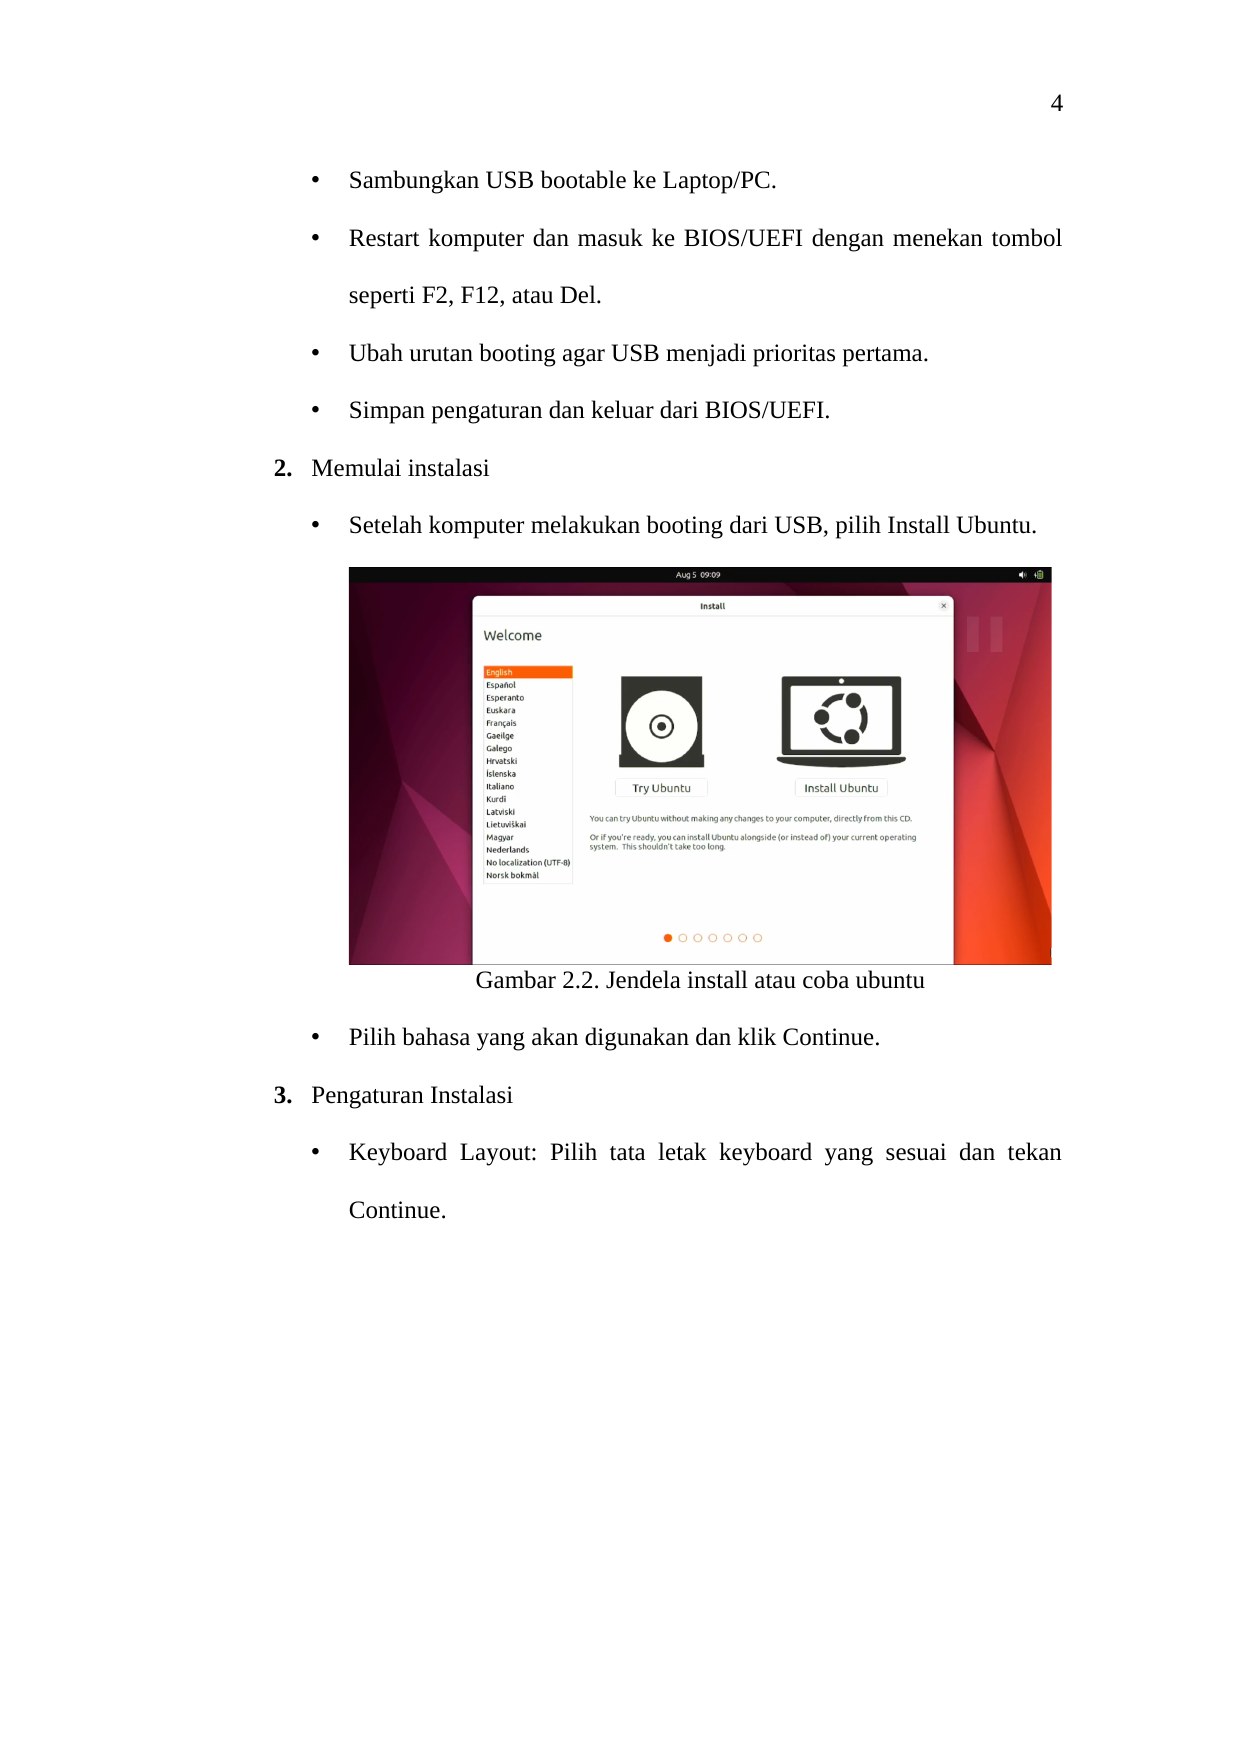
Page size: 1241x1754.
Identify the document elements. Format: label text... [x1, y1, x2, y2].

list Pilih bahasa yang akan digunakan dan klik Continue. [311, 1022, 1063, 1051]
list Memulai instalasi [274, 453, 1063, 482]
list Restart komputer dan masuk ke BIOS/UEFI dengan menekan tombol seperti F2, F12, atau Del. [311, 223, 1063, 309]
list Simpan pengaturan dan keluar dari BIOS/UEFI. [311, 395, 1063, 424]
list Setelah komputer melakukan booting dari USB, pilih Install Ubuntu. [311, 510, 1063, 539]
picture [348, 567, 1052, 965]
list Gambar 2.2. Jendela install atau coba ubuntu [349, 965, 1052, 993]
list Sambungkan USB bootable ke Laptop/PC. [311, 165, 1063, 194]
list Ubah urutan booting agar USB menjadi prioritas pertama. [311, 338, 1063, 367]
list Pengaturan Instalasi [274, 1080, 1063, 1108]
list Keyboard Layout: Pilih tata letak keyboard yang sesuai dan tekan Continue. [311, 1137, 1063, 1223]
